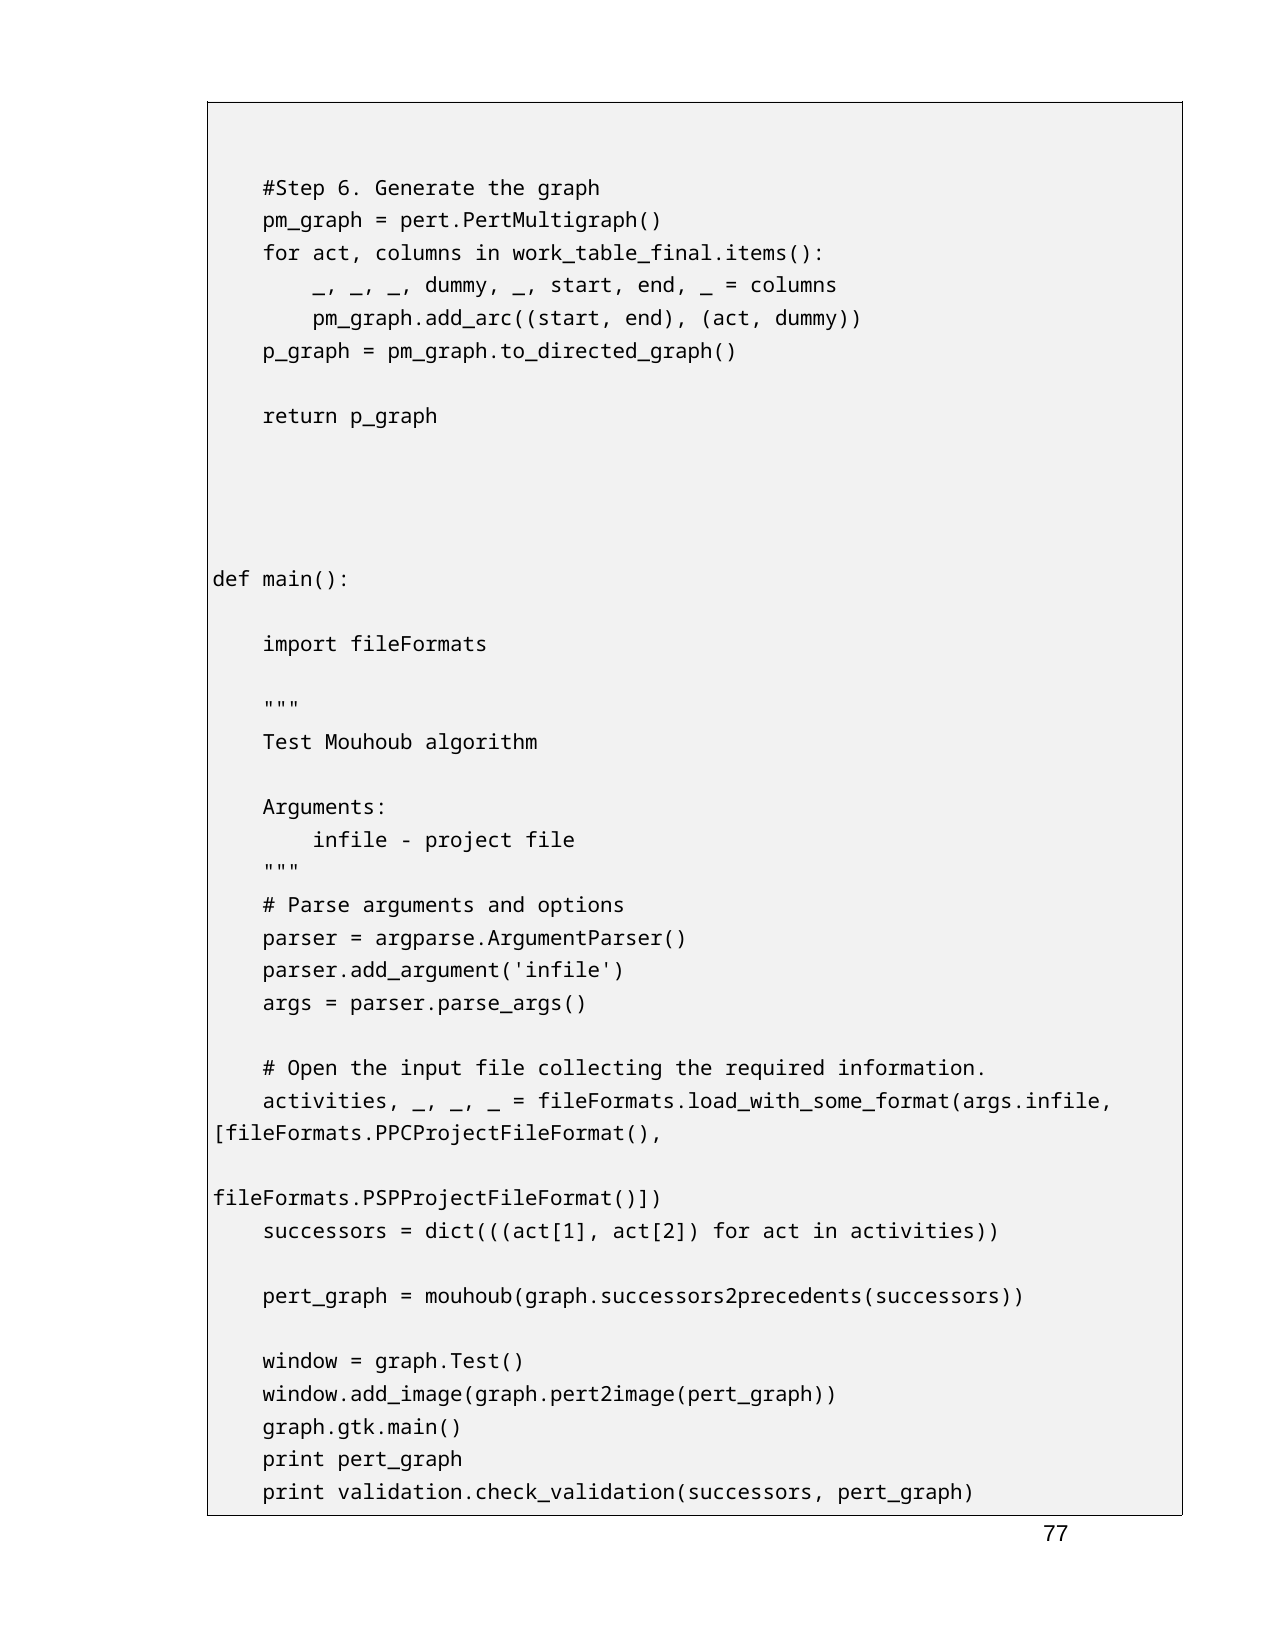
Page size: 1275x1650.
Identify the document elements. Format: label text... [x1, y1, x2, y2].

table_header #Step 6. Generate the graph pm_graph = pert.PertMultigraph() for act, columns in work_table_final.items(): _, _, _, dummy, _, start, end, _ = columns pm_graph.add_arc((start, end), (act, dummy)) p_graph = pm_graph.to_directed_graph() return p_graph def main(): import fileFormats """ Test Mouhoub algorithm Arguments: infile - project file """ # Parse arguments and options parser = argparse.ArgumentParser() parser.add_argument('infile') args = parser.parse_args() # Open the input file collecting the required information. activities, _, _, _ = fileFormats.load_with_some_format(args.infile, [fileFormats.PPCProjectFileFormat(), fileFormats.PSPProjectFileFormat()]) successors = dict(((act[1], act[2]) for act in activities)) pert_graph = mouhoub(graph.successors2precedents(successors)) window = graph.Test() window.add_image(graph.pert2image(pert_graph)) graph.gtk.main() print pert_graph print validation.check_validation(successors, pert_graph) [208, 103, 1182, 1515]
